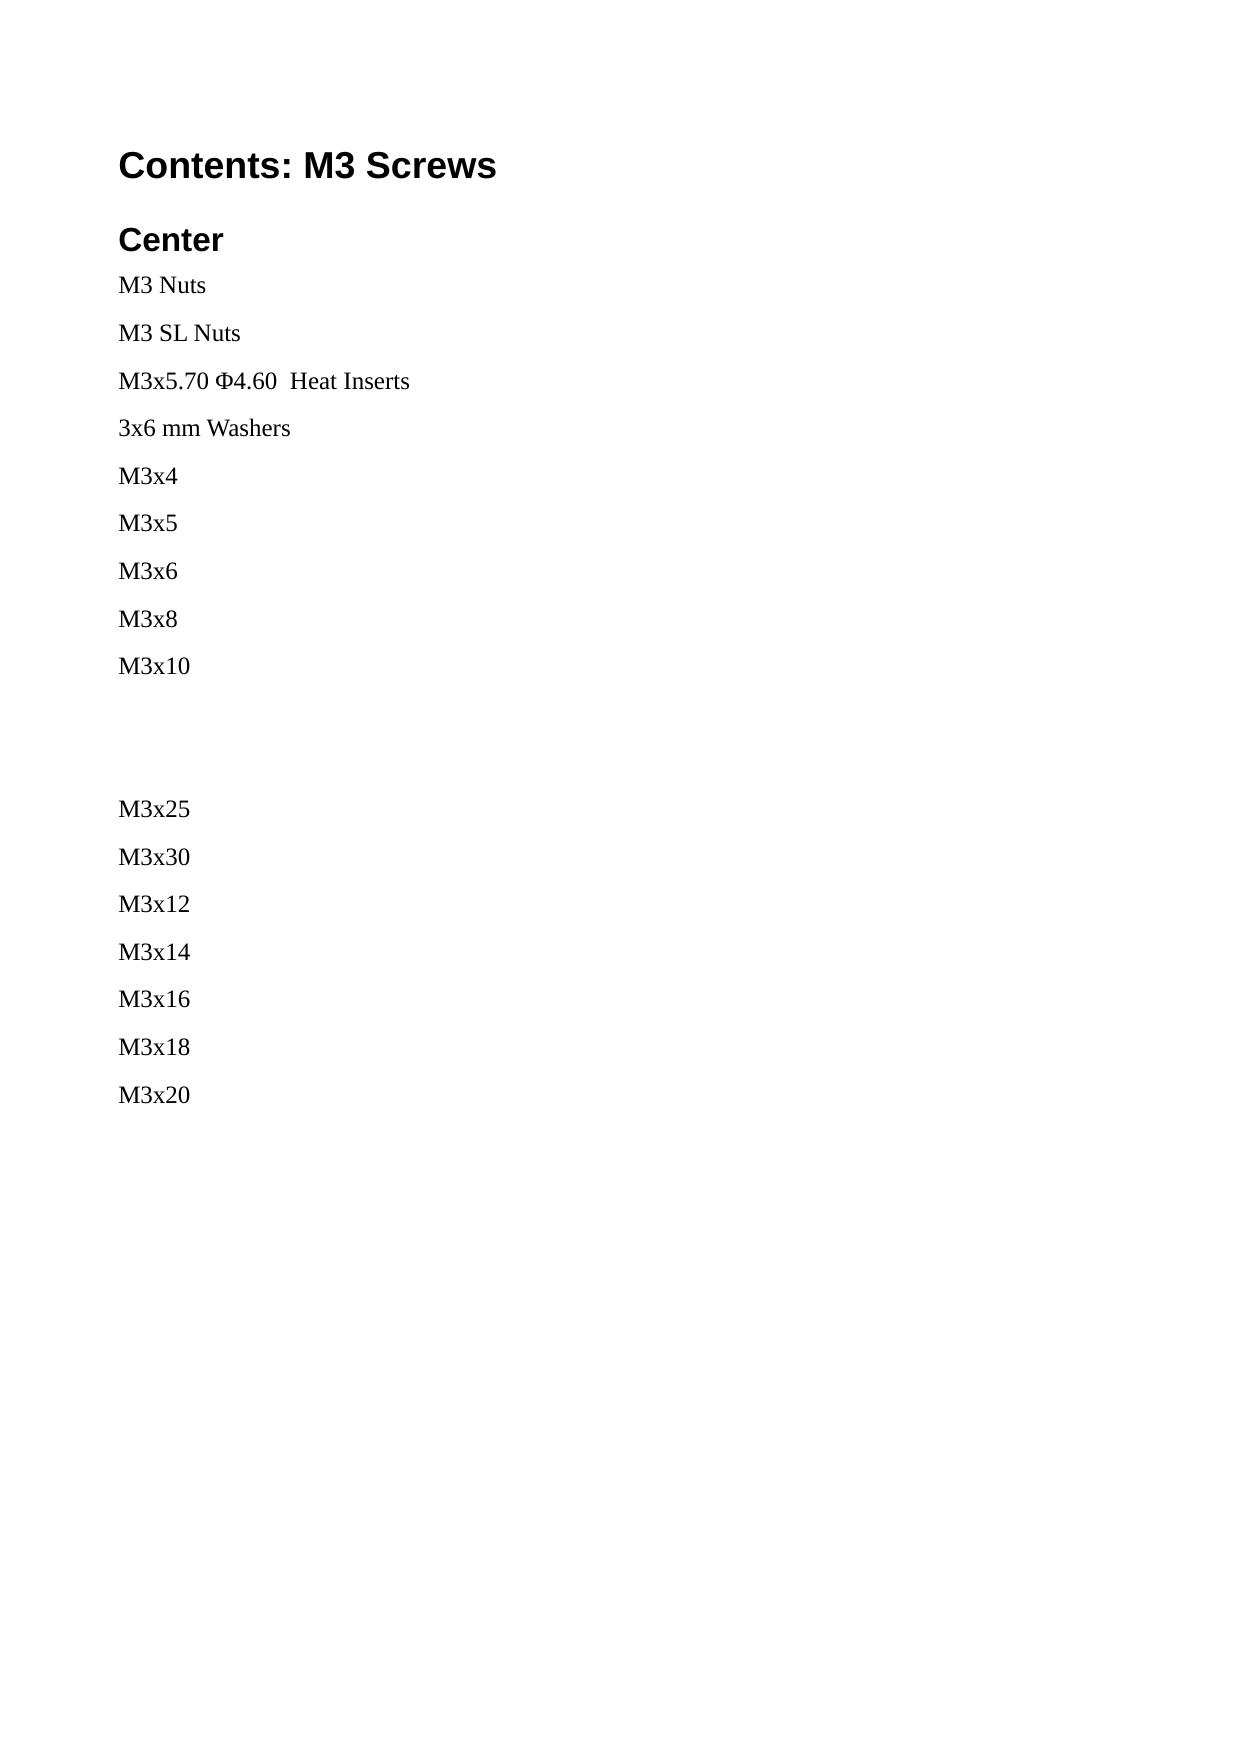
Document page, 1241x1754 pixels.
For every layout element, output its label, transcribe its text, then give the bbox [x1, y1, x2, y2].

text M3x5.70 Φ4.60 Heat Inserts [118, 366, 1122, 394]
text M3 Nuts [118, 271, 1122, 299]
text M3x10 [118, 651, 1122, 680]
text M3x20 [118, 1080, 1122, 1108]
text M3 SL Nuts [118, 318, 1122, 347]
text M3x25 [118, 794, 1122, 823]
text M3x30 [118, 842, 1122, 871]
text M3x16 [118, 984, 1122, 1013]
text M3x14 [118, 937, 1122, 966]
text M3x18 [118, 1032, 1122, 1061]
text 3x6 mm Washers [118, 413, 1122, 442]
text M3x4 [118, 461, 1122, 490]
text M3x8 [118, 604, 1122, 632]
text M3x6 [118, 556, 1122, 585]
text M3x5 [118, 508, 1122, 537]
subtitle Center [118, 219, 1122, 258]
subtitle Contents: M3 Screws [118, 143, 1122, 186]
text M3x12 [118, 889, 1122, 918]
